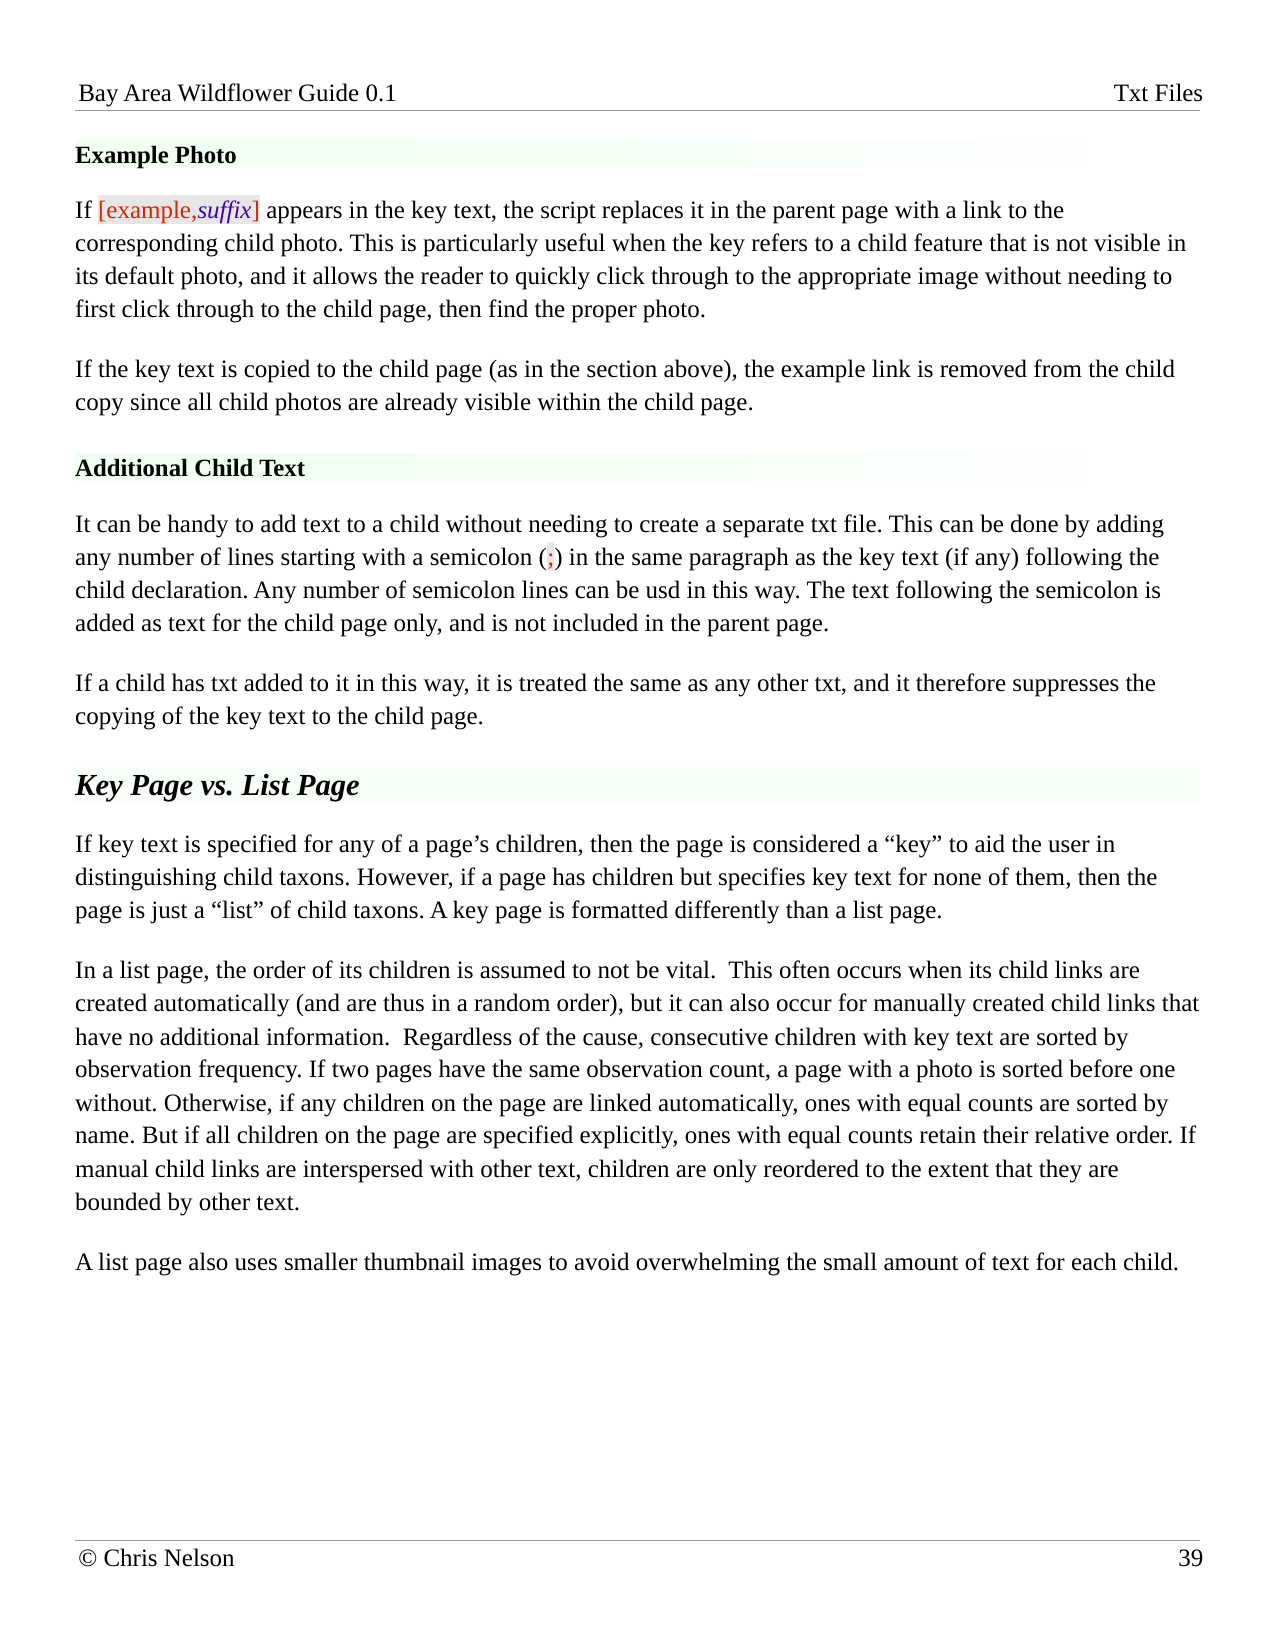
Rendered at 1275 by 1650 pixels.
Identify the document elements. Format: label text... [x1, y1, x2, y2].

text If the key text is copied to the child page (as in the section above), the example link is removed from the child copy since all child photos are already visible within the child page. [75, 354, 1200, 416]
subtitle Example Photo [75, 140, 1200, 168]
text If a child has txt added to it in this way, it is treated the same as any other txt, and it therefore suppresses the copying of the key text to the child page. [75, 668, 1200, 730]
text If key text is specified for any of a page’s children, then the page is considered a “key” to aid the user in distinguishing child taxons. However, if a page has children but specifies key text for none of them, then the page is just a “list” of child taxons. A key page is formatted differently than a list page. [75, 829, 1200, 924]
text A list page also uses smaller thumbnail images to avoid overwhelming the small amount of text for each child. [75, 1247, 1200, 1275]
subtitle Additional Child Text [75, 453, 1200, 482]
text In a list page, the order of its children is assumed to not be vital. This often occurs when its child links are created automatically (and are thus in a random order), but it can also occur for manually created child links that have no additional information. Regardless of the cause, consecutive children with key text are sorted by observation frequency. If two pages have the same observation count, a page with a photo is sorted before one without. Otherwise, if any children on the page are linked automatically, ones with equal counts are sorted by name. But if all children on the page are specified explicitly, ones with equal counts retain their relative order. If manual child links are interspersed with other text, children are only reordered to the extent that they are bounded by other text. [75, 956, 1200, 1215]
subtitle Key Page vs. List Page [75, 767, 1200, 802]
text It can be handy to add text to a child without needing to create a separate txt file. This can be done by adding any number of lines starting with a semicolon (;) in the same paragraph as the key text (if any) following the child declaration. Any number of semicolon lines can be usd in this way. The text following the semicolon is added as text for the child page only, and is not included in the parent page. [75, 509, 1200, 637]
text If [example,suffix] appears in the key text, the script replaces it in the parent page with a link to the corresponding child photo. This is particularly useful when the key refers to a child feature that is not visible in its default photo, and it allows the reader to quickly click through to the appropriate image without needing to first click through to the child page, then find the proper photo. [75, 195, 1200, 323]
